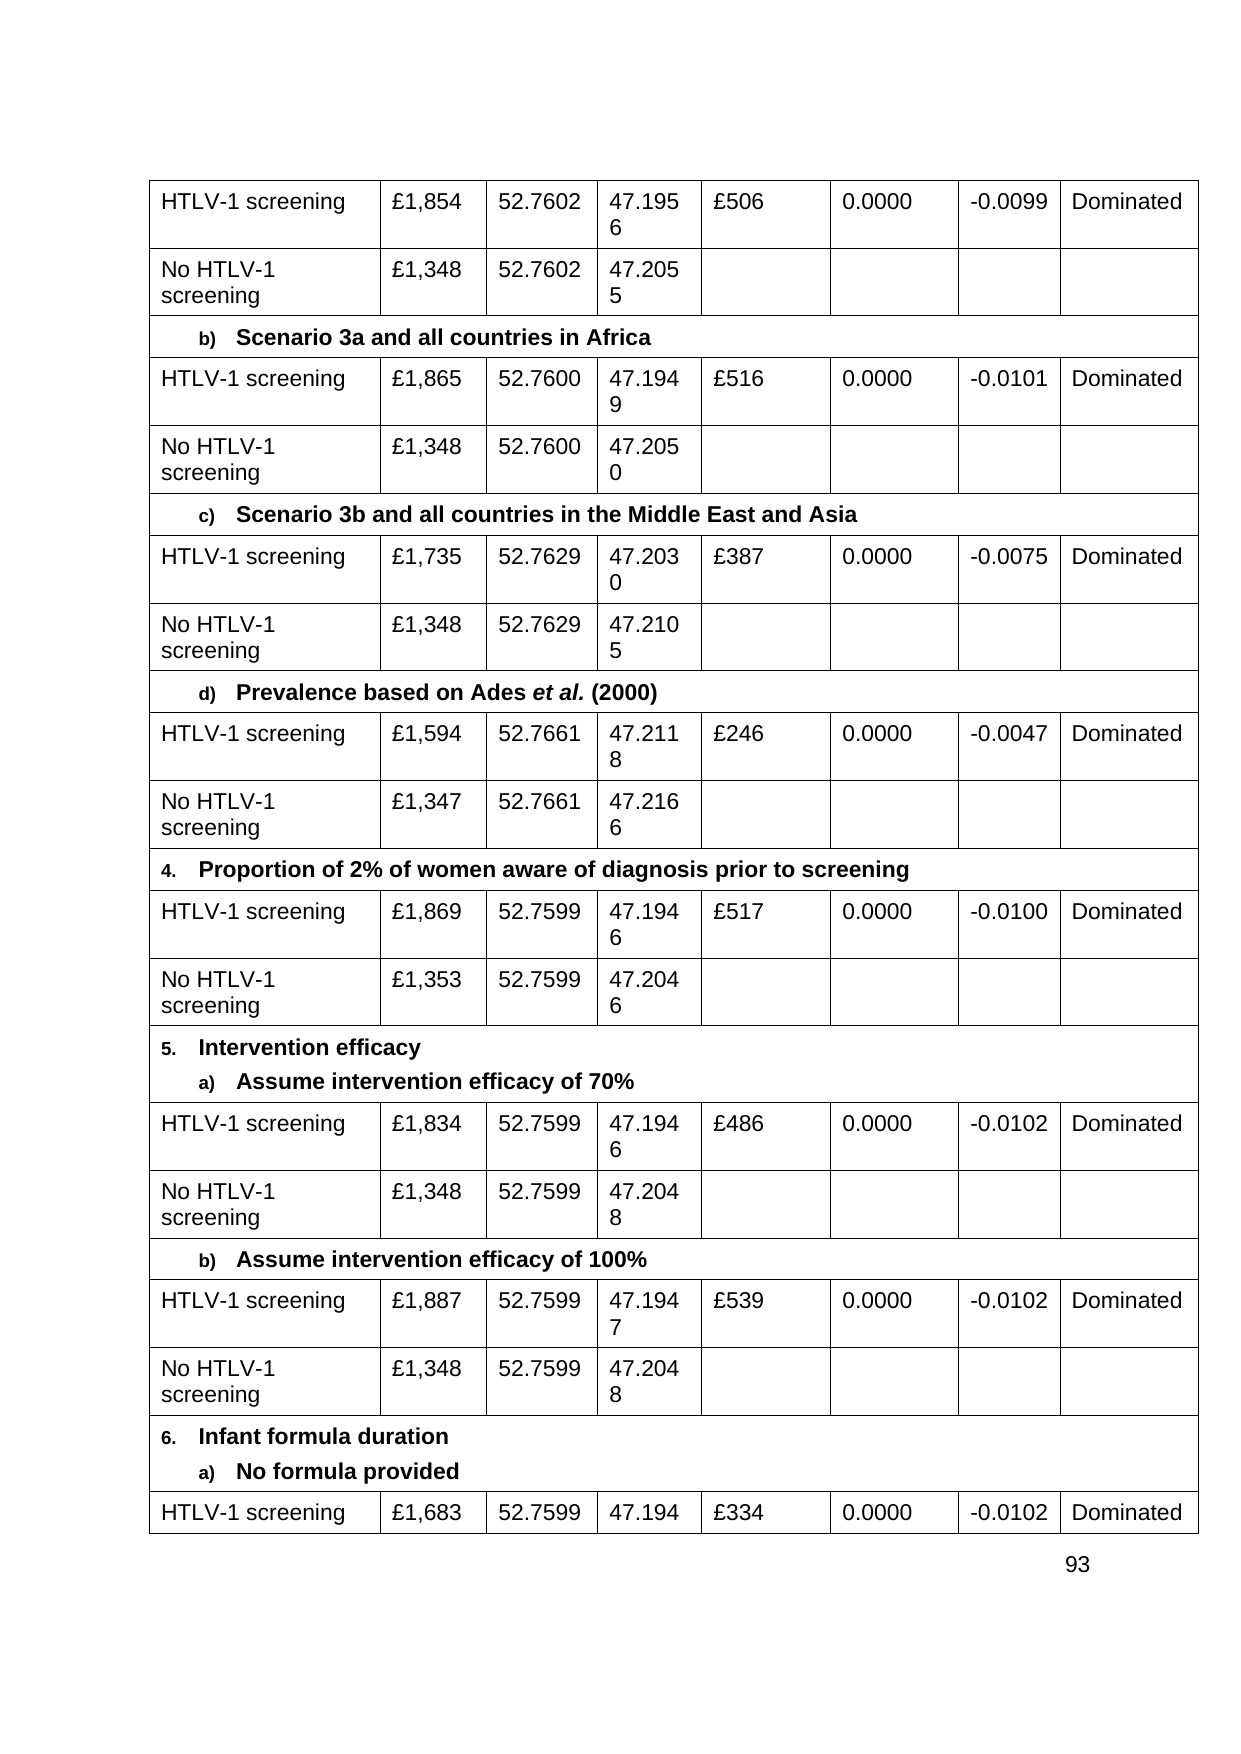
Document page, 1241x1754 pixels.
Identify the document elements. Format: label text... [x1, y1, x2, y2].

table_cell £486 [702, 1103, 830, 1169]
table_cell [1061, 1171, 1198, 1237]
table_cell [1061, 1348, 1198, 1415]
table_cell [1061, 604, 1198, 670]
table_cell £1,348 [381, 604, 486, 670]
table_cell £1,594 [381, 713, 486, 780]
table_cell HTLV-1 screening [150, 358, 380, 425]
table_cell [831, 426, 958, 493]
table_cell -0.0102 [959, 1280, 1060, 1347]
table_cell 47.1956 [598, 181, 701, 247]
table_cell Scenario 3a and all countries in Africa [150, 316, 1198, 357]
table_cell [702, 604, 830, 670]
table_cell £1,834 [381, 1103, 486, 1169]
table_cell No HTLV-1 screening [150, 959, 380, 1025]
table_cell £539 [702, 1280, 830, 1347]
table_cell £1,865 [381, 358, 486, 425]
table_cell [831, 1348, 958, 1415]
table_cell [959, 249, 1060, 315]
table_cell 52.7599 [487, 959, 597, 1025]
table_cell 52.7599 [487, 891, 597, 957]
table_cell 0.0000 [831, 536, 958, 602]
table_cell No HTLV-1 screening [150, 249, 380, 315]
table_cell Scenario 3b and all countries in the Middle East and Asia [150, 494, 1198, 534]
table_cell -0.0099 [959, 181, 1060, 247]
table_cell [831, 604, 958, 670]
table_cell £516 [702, 358, 830, 425]
table_cell [831, 959, 958, 1025]
table_cell [1061, 426, 1198, 493]
table_cell 47.2118 [598, 713, 701, 780]
table_cell [702, 1348, 830, 1415]
table_cell 0.0000 [831, 1103, 958, 1169]
table_cell £1,735 [381, 536, 486, 602]
table_cell [1061, 249, 1198, 315]
table_cell 47.2055 [598, 249, 701, 315]
table_cell 0.0000 [831, 181, 958, 247]
table_cell 52.7599 [487, 1492, 597, 1533]
table_cell -0.0101 [959, 358, 1060, 425]
table_cell 47.2166 [598, 781, 701, 848]
table_cell 52.7629 [487, 604, 597, 670]
table_cell £506 [702, 181, 830, 247]
table_cell 0.0000 [831, 1492, 958, 1533]
table_cell 47.2048 [598, 1171, 701, 1237]
table_cell 0.0000 [831, 713, 958, 780]
table_cell £1,348 [381, 249, 486, 315]
table_cell £517 [702, 891, 830, 957]
table_cell [959, 959, 1060, 1025]
table_cell HTLV-1 screening [150, 1103, 380, 1169]
table_cell No HTLV-1 screening [150, 426, 380, 493]
table_cell 52.7599 [487, 1171, 597, 1237]
table_cell 52.7599 [487, 1280, 597, 1347]
table_cell [702, 426, 830, 493]
table_cell Dominated [1061, 1280, 1198, 1347]
table_cell [702, 1171, 830, 1237]
table_cell 52.7600 [487, 426, 597, 493]
table_cell [831, 249, 958, 315]
table_cell Dominated [1061, 181, 1198, 247]
table_cell No HTLV-1 screening [150, 1348, 380, 1415]
table_cell HTLV-1 screening [150, 536, 380, 602]
table_cell 52.7602 [487, 249, 597, 315]
table_cell No HTLV-1 screening [150, 604, 380, 670]
table_cell 0.0000 [831, 358, 958, 425]
table_cell -0.0075 [959, 536, 1060, 602]
table_cell Dominated [1061, 536, 1198, 602]
table_cell [1061, 959, 1198, 1025]
table_cell 47.2030 [598, 536, 701, 602]
table_cell [959, 604, 1060, 670]
table_cell £1,887 [381, 1280, 486, 1347]
table_cell £1,353 [381, 959, 486, 1025]
table_cell HTLV-1 screening [150, 181, 380, 247]
table_cell Dominated [1061, 358, 1198, 425]
table_cell 47.1946 [598, 891, 701, 957]
table_cell -0.0102 [959, 1103, 1060, 1169]
table_cell [831, 781, 958, 848]
table_cell £246 [702, 713, 830, 780]
table_cell £1,683 [381, 1492, 486, 1533]
table_cell £334 [702, 1492, 830, 1533]
table_cell 52.7602 [487, 181, 597, 247]
table_cell 52.7661 [487, 781, 597, 848]
table_cell 47.1949 [598, 358, 701, 425]
table_cell HTLV-1 screening [150, 1492, 380, 1533]
table_cell £1,869 [381, 891, 486, 957]
table_cell 52.7600 [487, 358, 597, 425]
table_cell HTLV-1 screening [150, 891, 380, 957]
table_cell 52.7629 [487, 536, 597, 602]
table_cell 47.1947 [598, 1280, 701, 1347]
table_cell HTLV-1 screening [150, 1280, 380, 1347]
table_cell £387 [702, 536, 830, 602]
table_cell 52.7661 [487, 713, 597, 780]
table_cell £1,347 [381, 781, 486, 848]
table_cell [959, 1348, 1060, 1415]
table_cell £1,348 [381, 1171, 486, 1237]
table_cell 52.7599 [487, 1348, 597, 1415]
table_cell 47.2105 [598, 604, 701, 670]
table_cell No HTLV-1 screening [150, 781, 380, 848]
table_cell £1,854 [381, 181, 486, 247]
table_cell 0.0000 [831, 891, 958, 957]
table_cell Dominated [1061, 1492, 1198, 1533]
table_cell 47.2048 [598, 1348, 701, 1415]
table_cell Dominated [1061, 1103, 1198, 1169]
table_cell [702, 781, 830, 848]
table_cell Infant formula duration No formula provided [150, 1416, 1198, 1491]
table_cell 52.7599 [487, 1103, 597, 1169]
table_cell -0.0100 [959, 891, 1060, 957]
table_cell Proportion of 2% of women aware of diagnosis prior to screening [150, 849, 1198, 889]
table_cell -0.0047 [959, 713, 1060, 780]
table_cell [702, 959, 830, 1025]
table_cell 0.0000 [831, 1280, 958, 1347]
table_cell Dominated [1061, 713, 1198, 780]
table_cell [1061, 781, 1198, 848]
table_cell -0.0102 [959, 1492, 1060, 1533]
table_cell Dominated [1061, 891, 1198, 957]
table_cell No HTLV-1 screening [150, 1171, 380, 1237]
table_cell 47.2050 [598, 426, 701, 493]
table_cell [959, 781, 1060, 848]
table_cell £1,348 [381, 1348, 486, 1415]
table_cell Assume intervention efficacy of 100% [150, 1239, 1198, 1279]
table_cell 47.1946 [598, 1103, 701, 1169]
table_cell [959, 426, 1060, 493]
table_cell [831, 1171, 958, 1237]
table_cell 47.194 [598, 1492, 701, 1533]
table_cell [702, 249, 830, 315]
table_cell 47.2046 [598, 959, 701, 1025]
table_cell [959, 1171, 1060, 1237]
table_cell HTLV-1 screening [150, 713, 380, 780]
table_cell £1,348 [381, 426, 486, 493]
table_cell Prevalence based on Ades et al. (2000) [150, 671, 1198, 712]
table_cell Intervention efficacy Assume intervention efficacy of 70% [150, 1026, 1198, 1102]
